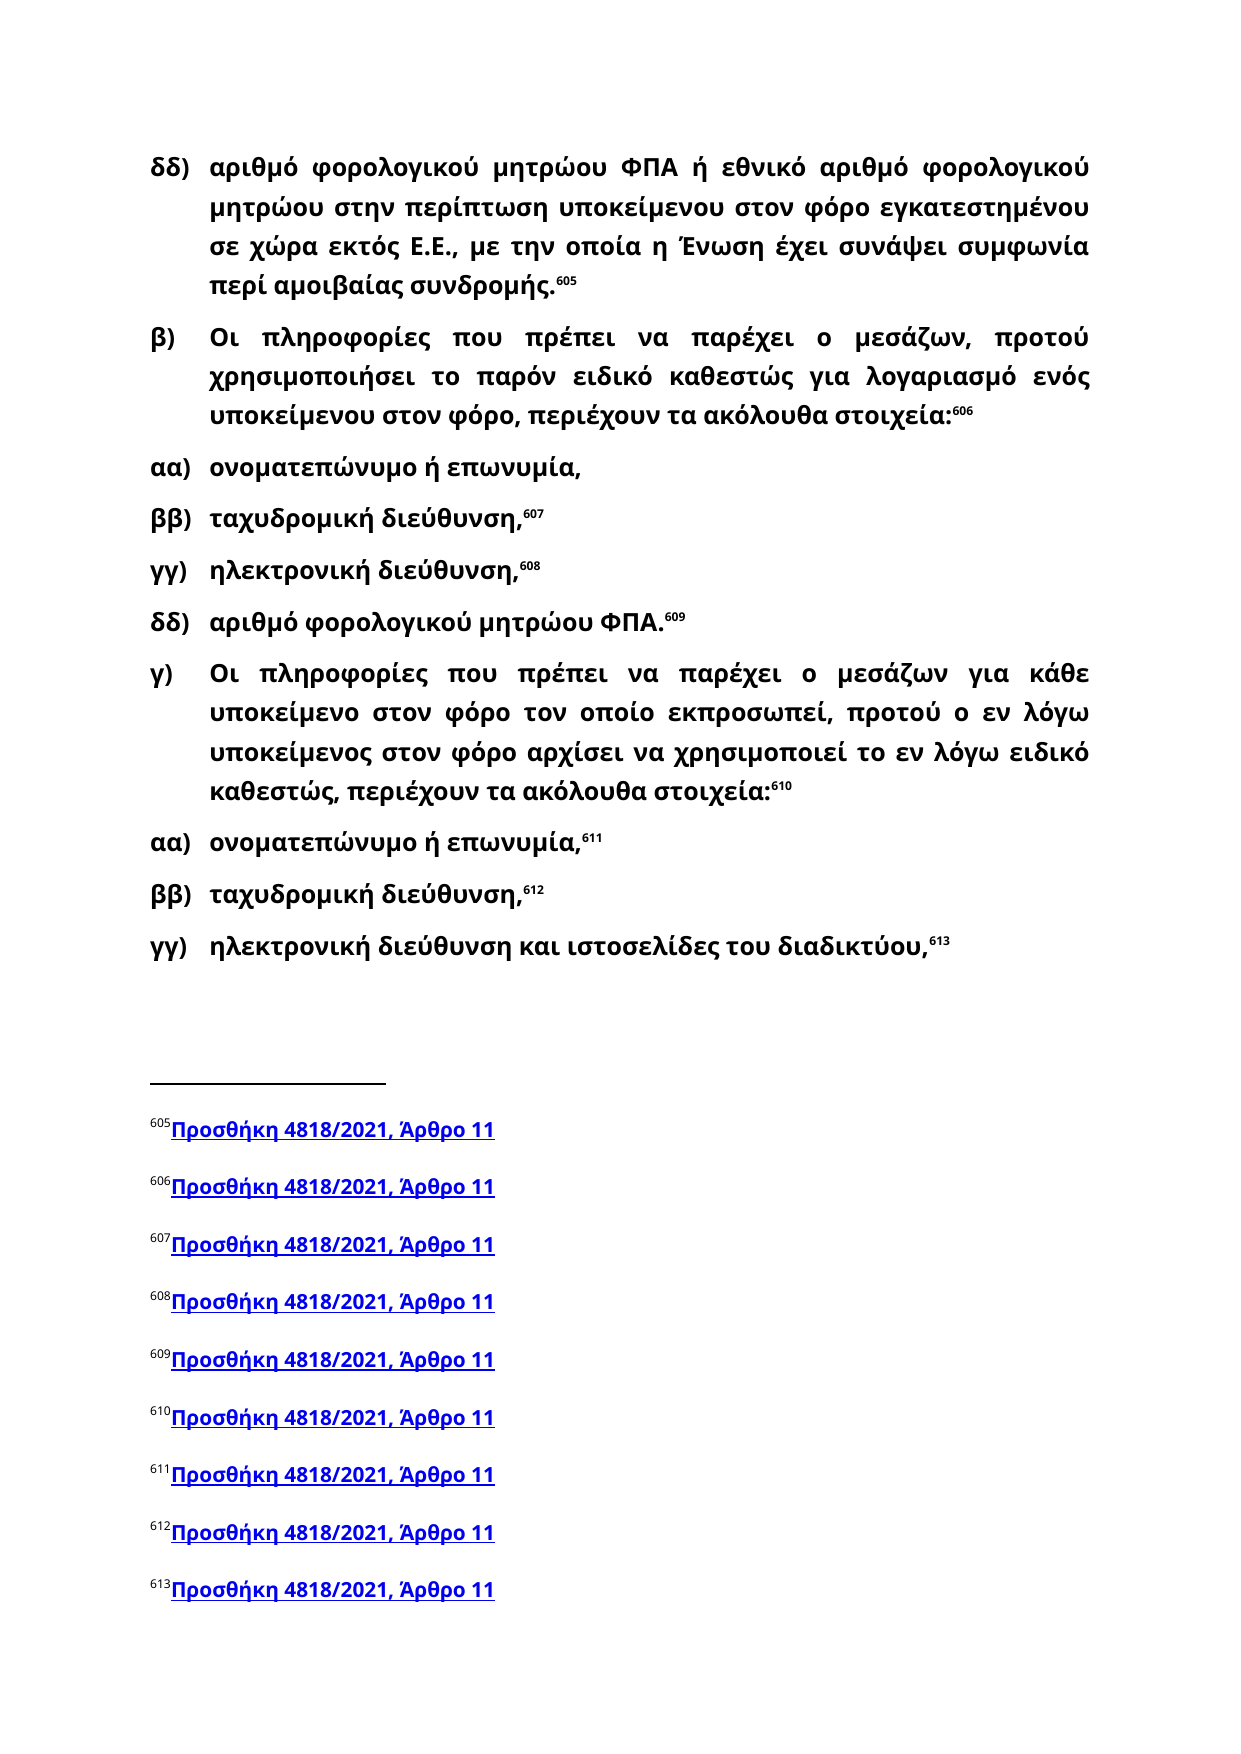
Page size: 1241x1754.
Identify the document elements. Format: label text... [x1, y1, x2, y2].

text Προσθήκη 4818/2021, Άρθρο 11 [150, 1345, 1090, 1373]
list ββ) ταχυδρομική διεύθυνση, [150, 501, 1090, 535]
list αα) ονοματεπώνυμο ή επωνυμία, [150, 449, 1090, 483]
list γγ) ηλεκτρονική διεύθυνση και ιστοσελίδες του διαδικτύου, [150, 928, 1090, 962]
text Προσθήκη 4818/2021, Άρθρο 11 [150, 1230, 1090, 1258]
text Προσθήκη 4818/2021, Άρθρο 11 [150, 1287, 1090, 1316]
list αα) ονοματεπώνυμο ή επωνυμία, [150, 825, 1090, 859]
list γ) Οι πληροφορίες που πρέπει να παρέχει ο μεσάζων για κάθε υποκείμενο στον φόρο τον οποίο εκπροσωπεί, προτού ο εν λόγω υποκείμενος στον φόρο αρχίσει να χρησιμοποιεί το εν λόγω ειδικό καθεστώς, περιέχουν τα ακόλουθα στοιχεία: [150, 656, 1090, 807]
text Προσθήκη 4818/2021, Άρθρο 11 [150, 1172, 1090, 1201]
text Προσθήκη 4818/2021, Άρθρο 11 [150, 1115, 1090, 1143]
list ββ) ταχυδρομική διεύθυνση, [150, 877, 1090, 911]
list δδ) αριθμό φορολογικού μητρώου ΦΠΑ ή εθνικό αριθμό φορολογικού μητρώου στην περίπτωση υποκείμενου στον φόρο εγκατεστημένου σε χώρα εκτός Ε.Ε., με την οποία η Ένωση έχει συνάψει συμφωνία περί αμοιβαίας συνδρομής. [150, 150, 1090, 302]
list γγ) ηλεκτρονική διεύθυνση, [150, 552, 1090, 587]
text Προσθήκη 4818/2021, Άρθρο 11 [150, 1403, 1090, 1431]
list β) Οι πληροφορίες που πρέπει να παρέχει ο μεσάζων, προτού χρησιμοποιήσει το παρόν ειδικό καθεστώς για λογαριασμό ενός υποκείμενου στον φόρο, περιέχουν τα ακόλουθα στοιχεία: [150, 319, 1090, 432]
text Προσθήκη 4818/2021, Άρθρο 11 [150, 1576, 1090, 1604]
text Προσθήκη 4818/2021, Άρθρο 11 [150, 1518, 1090, 1546]
list δδ) αριθμό φορολογικού μητρώου ΦΠΑ. [150, 604, 1090, 638]
text Προσθήκη 4818/2021, Άρθρο 11 [150, 1460, 1090, 1489]
